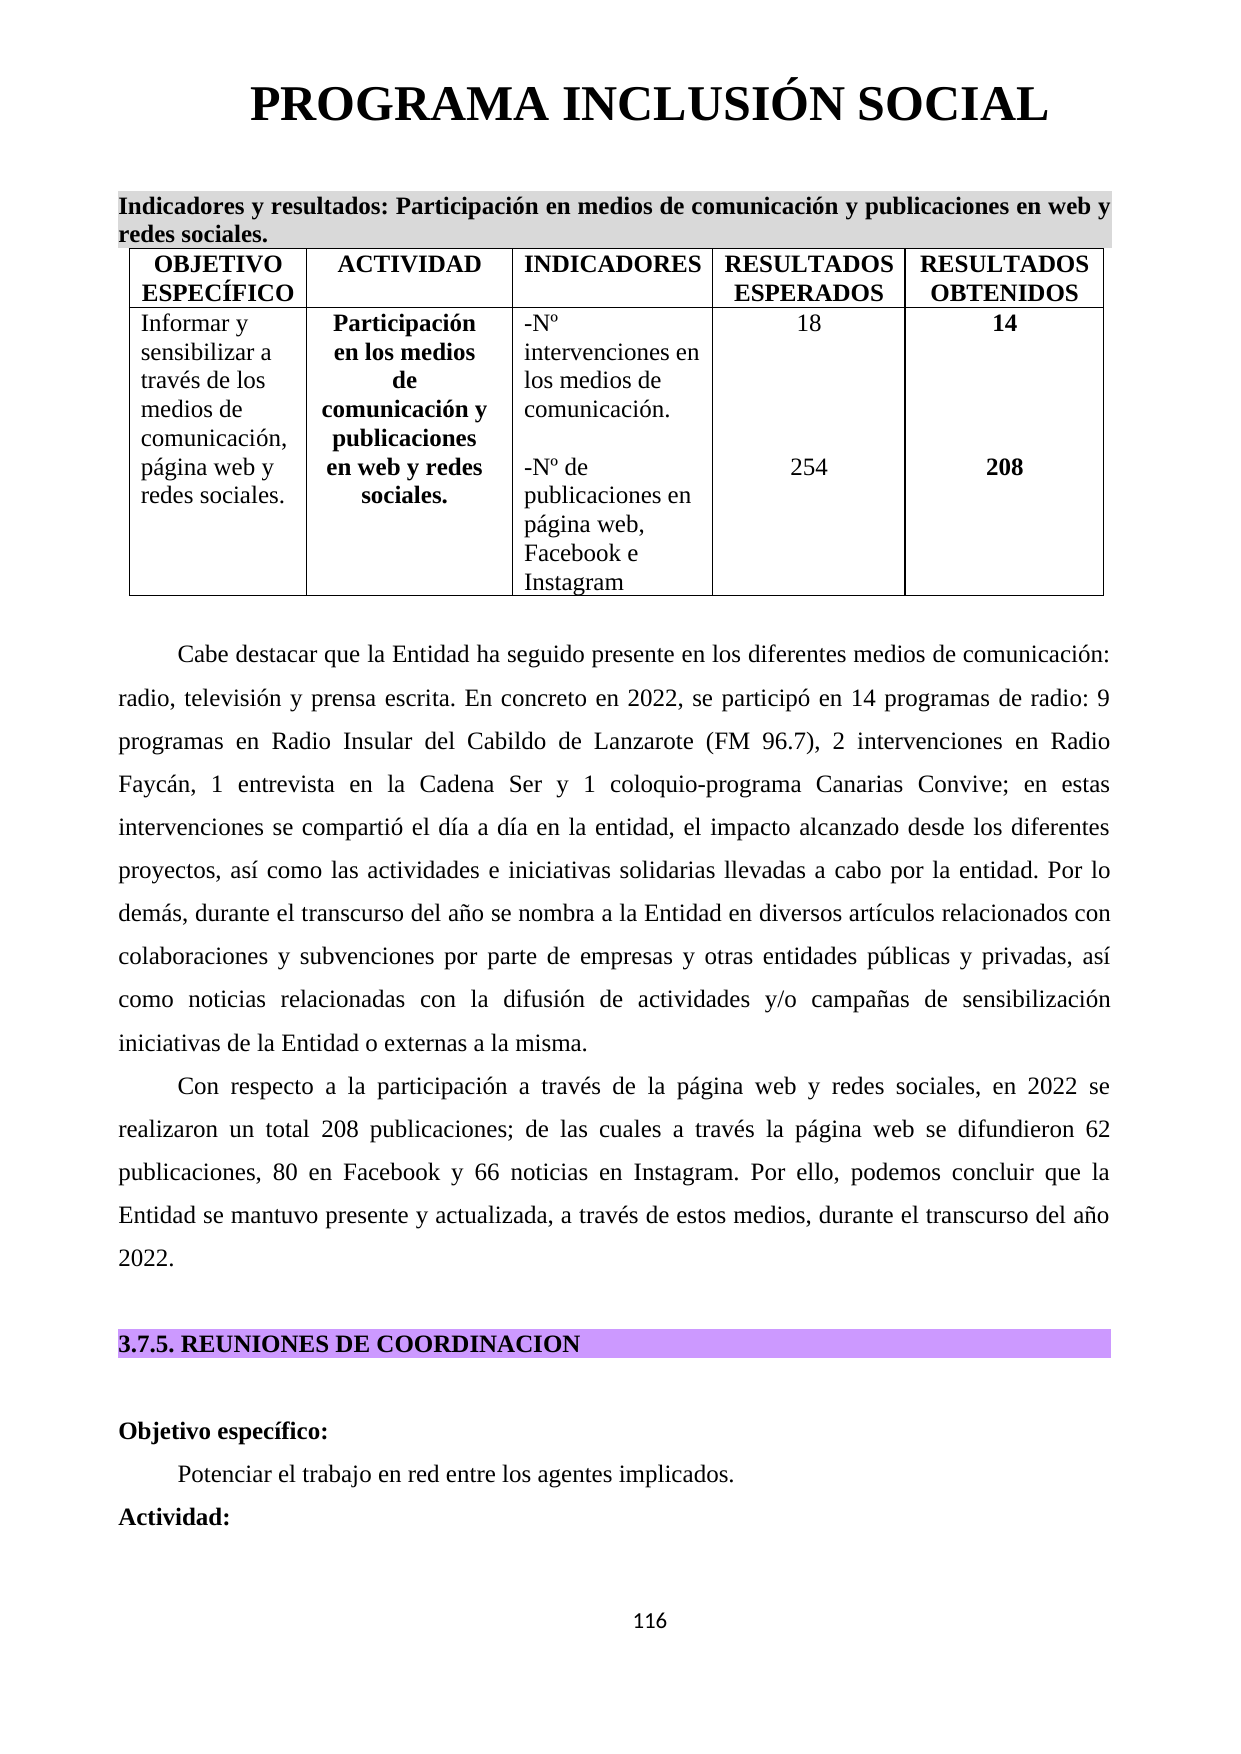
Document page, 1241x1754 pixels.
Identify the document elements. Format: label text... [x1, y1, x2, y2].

text Indicadores y resultados: Participación en medios de comunicación y publicaciones en web y redes sociales. [118, 191, 1112, 248]
table_cell Participación en los medios de comunicación y publicaciones en web y redes sociales. [307, 308, 512, 595]
text Con respecto a la participación a través de la página web y redes sociales, en 2022 se realizaron un total 208 publicaciones; de las cuales a través la página web se difundieron 62 publicaciones, 80 en Facebook y 66 noticias en Instagram. Por ello, podemos concluir que la Entidad se mantuvo presente y actualizada, a través de estos medios, durante el transcurso del año 2022. [118, 1071, 1111, 1272]
table_header INDICADORES [513, 249, 712, 307]
text 3.7.5. REUNIONES DE COORDINACION [118, 1329, 1111, 1358]
text Potenciar el trabajo en red entre los agentes implicados. [118, 1459, 1122, 1488]
text Actividad: [118, 1502, 1111, 1531]
table_cell 18 254 [713, 308, 904, 595]
text Cabe destacar que la Entidad ha seguido presente en los diferentes medios de comunicación: radio, televisión y prensa escrita. En concreto en 2022, se participó en 14 programas de radio: 9 programas en Radio Insular del Cabildo de Lanzarote (FM 96.7), 2 intervenciones en Radio Faycán, 1 entrevista en la Cadena Ser y 1 coloquio-programa Canarias Convive; en estas intervenciones se compartió el día a día en la entidad, el impacto alcanzado desde los diferentes proyectos, así como las actividades e iniciativas solidarias llevadas a cabo por la entidad. Por lo demás, durante el transcurso del año se nombra a la Entidad en diversos artículos relacionados con colaboraciones y subvenciones por parte de empresas y otras entidades públicas y privadas, así como noticias relacionadas con la difusión de actividades y/o campañas de sensibilización iniciativas de la Entidad o externas a la misma. [118, 639, 1112, 1056]
table_cell Informar y sensibilizar a través de los medios de comunicación, página web y redes sociales. [130, 308, 306, 595]
text Objetivo específico: [118, 1416, 1111, 1444]
table_header RESULTADOS ESPERADOS [713, 249, 904, 307]
table_header OBJETIVO ESPECÍFICO [130, 249, 306, 307]
table_cell 14 208 [906, 308, 1103, 595]
table_header RESULTADOS OBTENIDOS [906, 249, 1103, 307]
table_header ACTIVIDAD [307, 249, 512, 307]
table_cell -Nº intervenciones en los medios de comunicación. -Nº de publicaciones en página web, Facebook e Instagram [513, 308, 712, 595]
